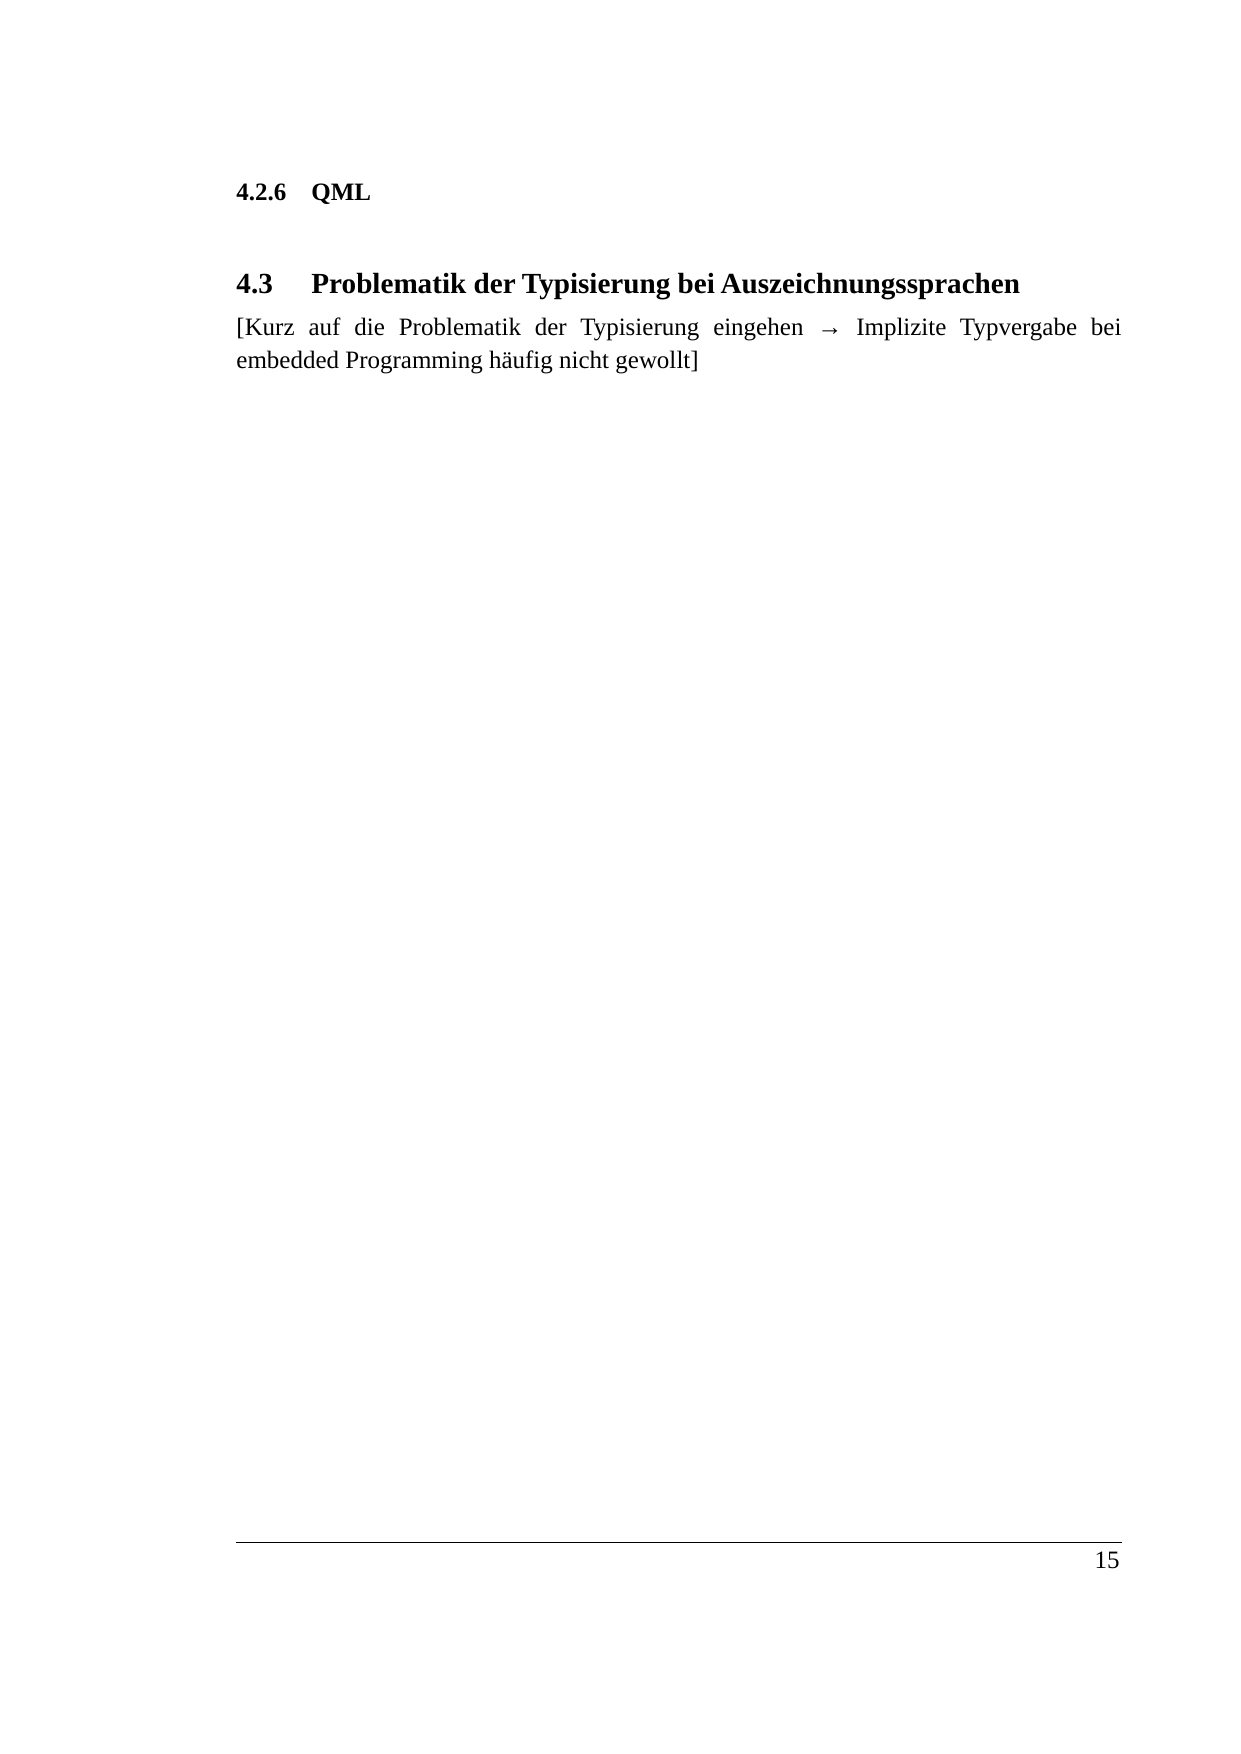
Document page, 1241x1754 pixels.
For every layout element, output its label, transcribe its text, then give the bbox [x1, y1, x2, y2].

subtitle Problematik der Typisierung bei Auszeichnungssprachen [236, 266, 1122, 299]
subtitle QML [236, 177, 1122, 206]
text [Kurz auf die Problematik der Typisierung eingehen → Implizite Typvergabe bei embedded Programming häufig nicht gewollt] [236, 312, 1122, 374]
